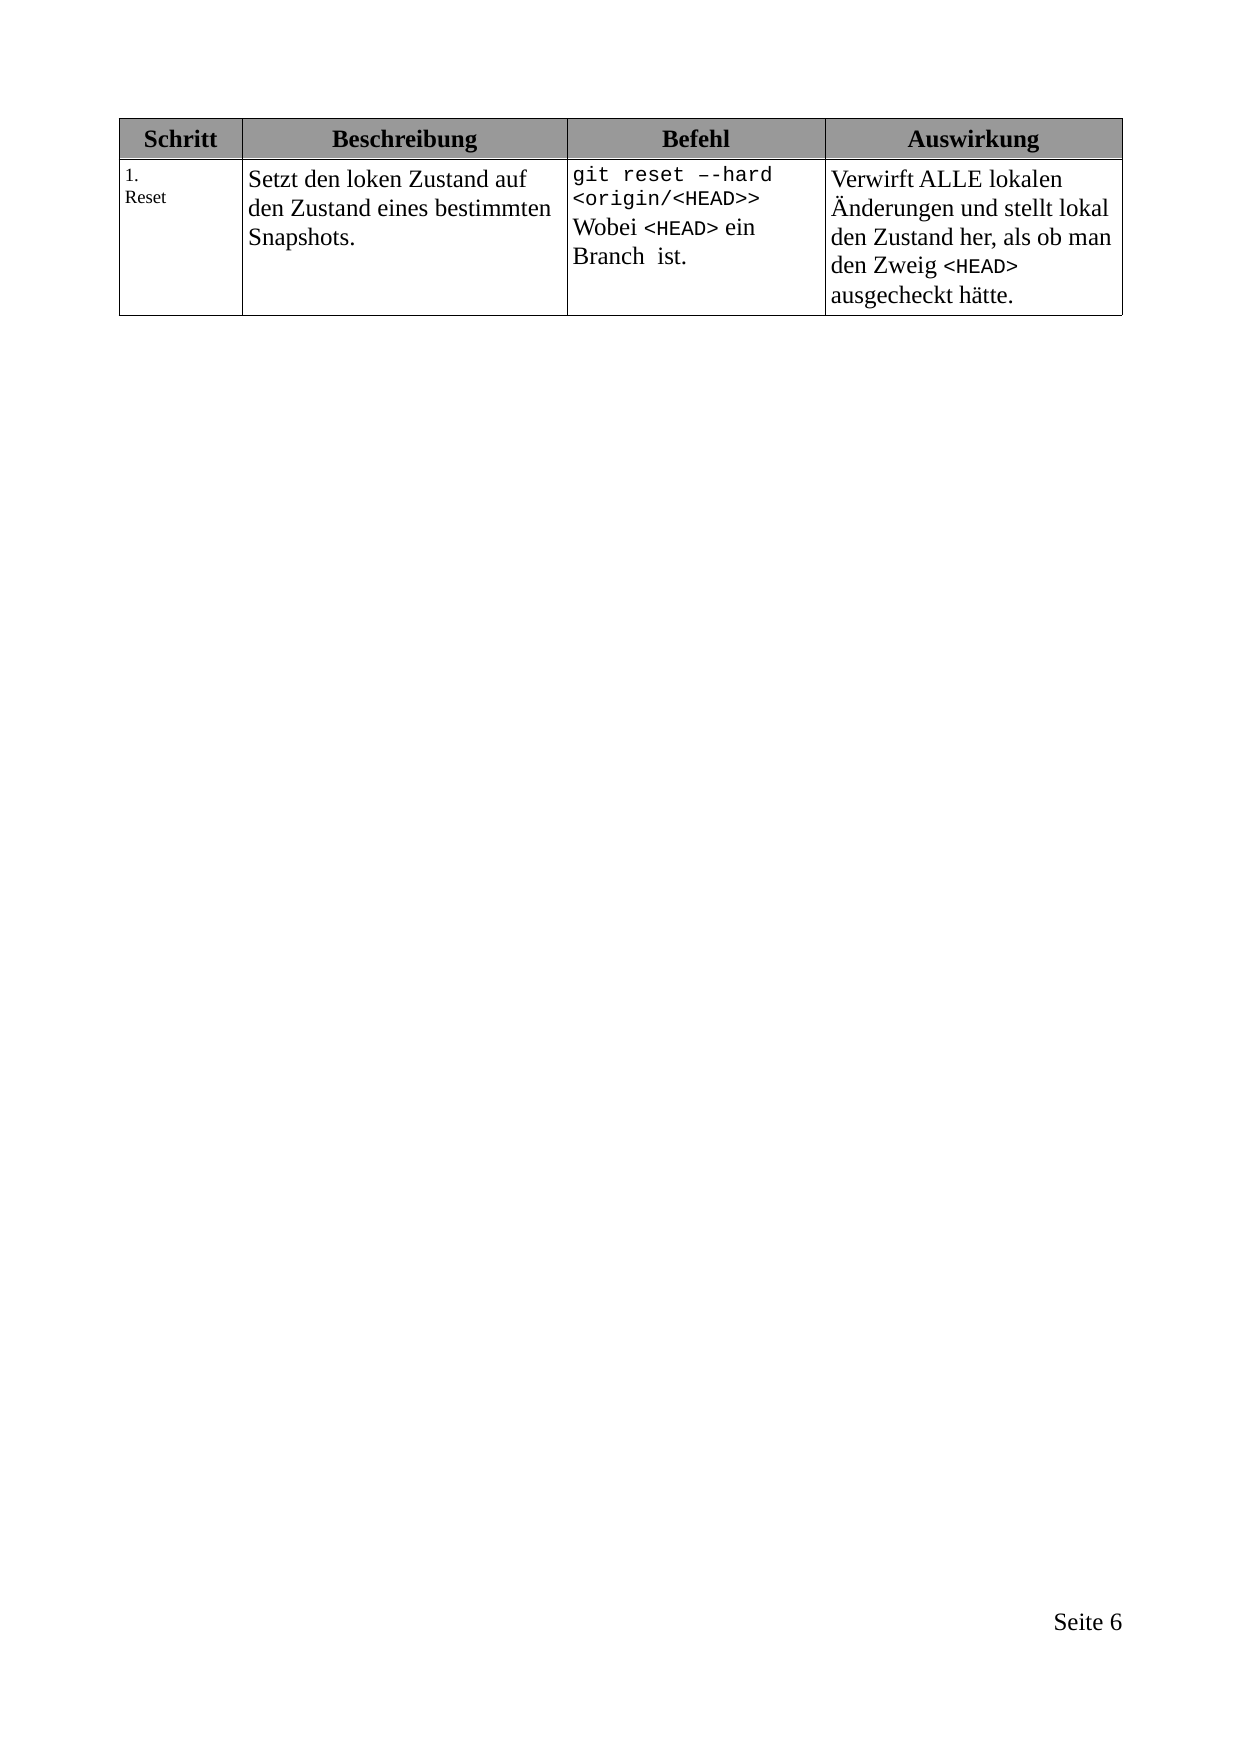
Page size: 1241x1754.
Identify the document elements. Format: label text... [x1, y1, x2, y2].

table_cell 1. Reset [120, 160, 242, 314]
table_header Schritt [120, 119, 242, 158]
table_cell git reset –-hard <origin/<HEAD>> Wobei <HEAD> ein Branch ist. [568, 160, 825, 314]
table_cell Verwirft ALLE lokalen Änderungen und stellt lokal den Zustand her, als ob man den Zweig <HEAD> ausgecheckt hätte. [826, 160, 1122, 314]
table_header Befehl [568, 119, 825, 158]
table_header Auswirkung [826, 119, 1122, 158]
table_header Beschreibung [243, 119, 567, 158]
table_cell Setzt den loken Zustand auf den Zustand eines bestimmten Snapshots. [243, 160, 567, 314]
